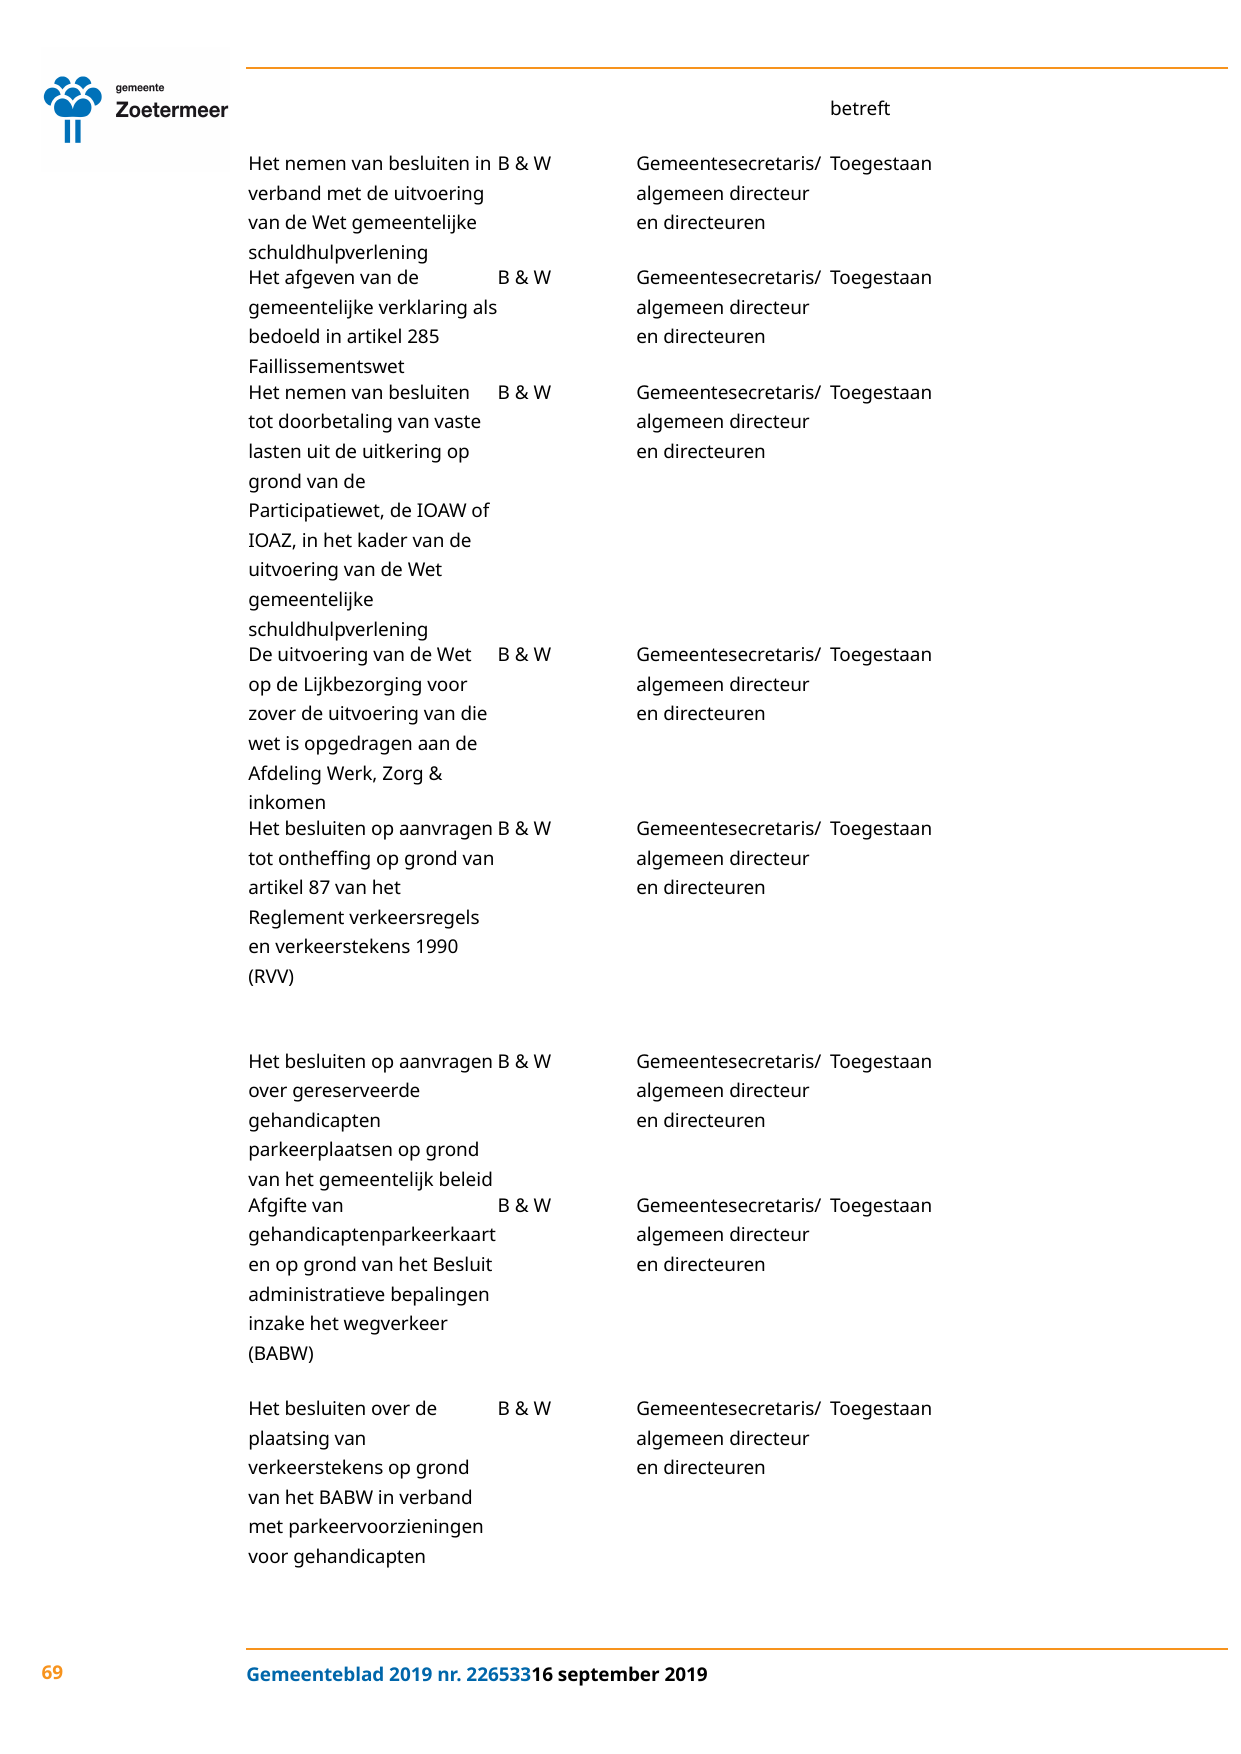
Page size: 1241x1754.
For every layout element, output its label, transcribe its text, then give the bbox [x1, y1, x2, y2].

table_cell B & W [498, 150, 636, 264]
table_cell B & W [498, 1048, 636, 1192]
table_cell Het afgeven van de gemeentelijke verklaring als bedoeld in artikel 285 Faillissementswet [248, 265, 497, 379]
table_cell De uitvoering van de Wet op de Lijkbezorging voor zover de uitvoering van die wet is opgedragen aan de Afdeling Werk, Zorg & inkomen [248, 641, 497, 815]
table_cell Gemeentesecretaris/ algemeen directeur en directeuren [636, 150, 830, 264]
table_cell Het nemen van besluiten in verband met de uitvoering van de Wet gemeentelijke schuldhulpverlening [248, 150, 497, 264]
table_cell Toegestaan [830, 1395, 1024, 1598]
table_cell Gemeentesecretaris/ algemeen directeur en directeuren [636, 265, 830, 379]
table_cell Het nemen van besluiten tot doorbetaling van vaste lasten uit de uitkering op grond van de Participatiewet, de IOAW of IOAZ, in het kader van de uitvoering van de Wet gemeentelijke schuldhulpverlening [248, 379, 497, 641]
table_cell Toegestaan [830, 379, 1024, 641]
table_cell Toegestaan [830, 1192, 1024, 1395]
table_cell Gemeentesecretaris/ algemeen directeur en directeuren [636, 815, 830, 1048]
table_cell [636, 95, 830, 150]
table_cell B & W [498, 265, 636, 379]
table_cell [498, 95, 636, 150]
table_cell B & W [498, 641, 636, 815]
table_cell Gemeentesecretaris/ algemeen directeur en directeuren [636, 641, 830, 815]
table_cell [248, 95, 497, 150]
table_cell Toegestaan [830, 150, 1024, 264]
table_cell Gemeentesecretaris/ algemeen directeur en directeuren [636, 379, 830, 641]
picture [41, 47, 231, 172]
table_cell Afgifte van gehandicaptenparkeerkaarten op grond van het Besluit administratieve bepalingen inzake het wegverkeer (BABW) [248, 1192, 497, 1395]
table_cell B & W [498, 815, 636, 1048]
table_cell Het besluiten op aanvragen over gereserveerde gehandicapten parkeerplaatsen op grond van het gemeentelijk beleid [248, 1048, 497, 1192]
table_cell B & W [498, 1395, 636, 1598]
table_cell Gemeentesecretaris/ algemeen directeur en directeuren [636, 1048, 830, 1192]
table_cell Het besluiten op aanvragen tot ontheffing op grond van artikel 87 van het Reglement verkeersregels en verkeerstekens 1990 (RVV) [248, 815, 497, 1048]
table_cell Gemeentesecretaris/ algemeen directeur en directeuren [636, 1395, 830, 1598]
table_cell Toegestaan [830, 641, 1024, 815]
table_cell Toegestaan [830, 265, 1024, 379]
table_cell B & W [498, 379, 636, 641]
table_cell B & W [498, 1192, 636, 1395]
table_cell Het besluiten over de plaatsing van verkeerstekens op grond van het BABW in verband met parkeervoorzieningen voor gehandicapten [248, 1395, 497, 1598]
table_cell betreft [830, 95, 1024, 150]
table_cell Gemeentesecretaris/ algemeen directeur en directeuren [636, 1192, 830, 1395]
table_cell Toegestaan [830, 1048, 1024, 1192]
table_cell Toegestaan [830, 815, 1024, 1048]
